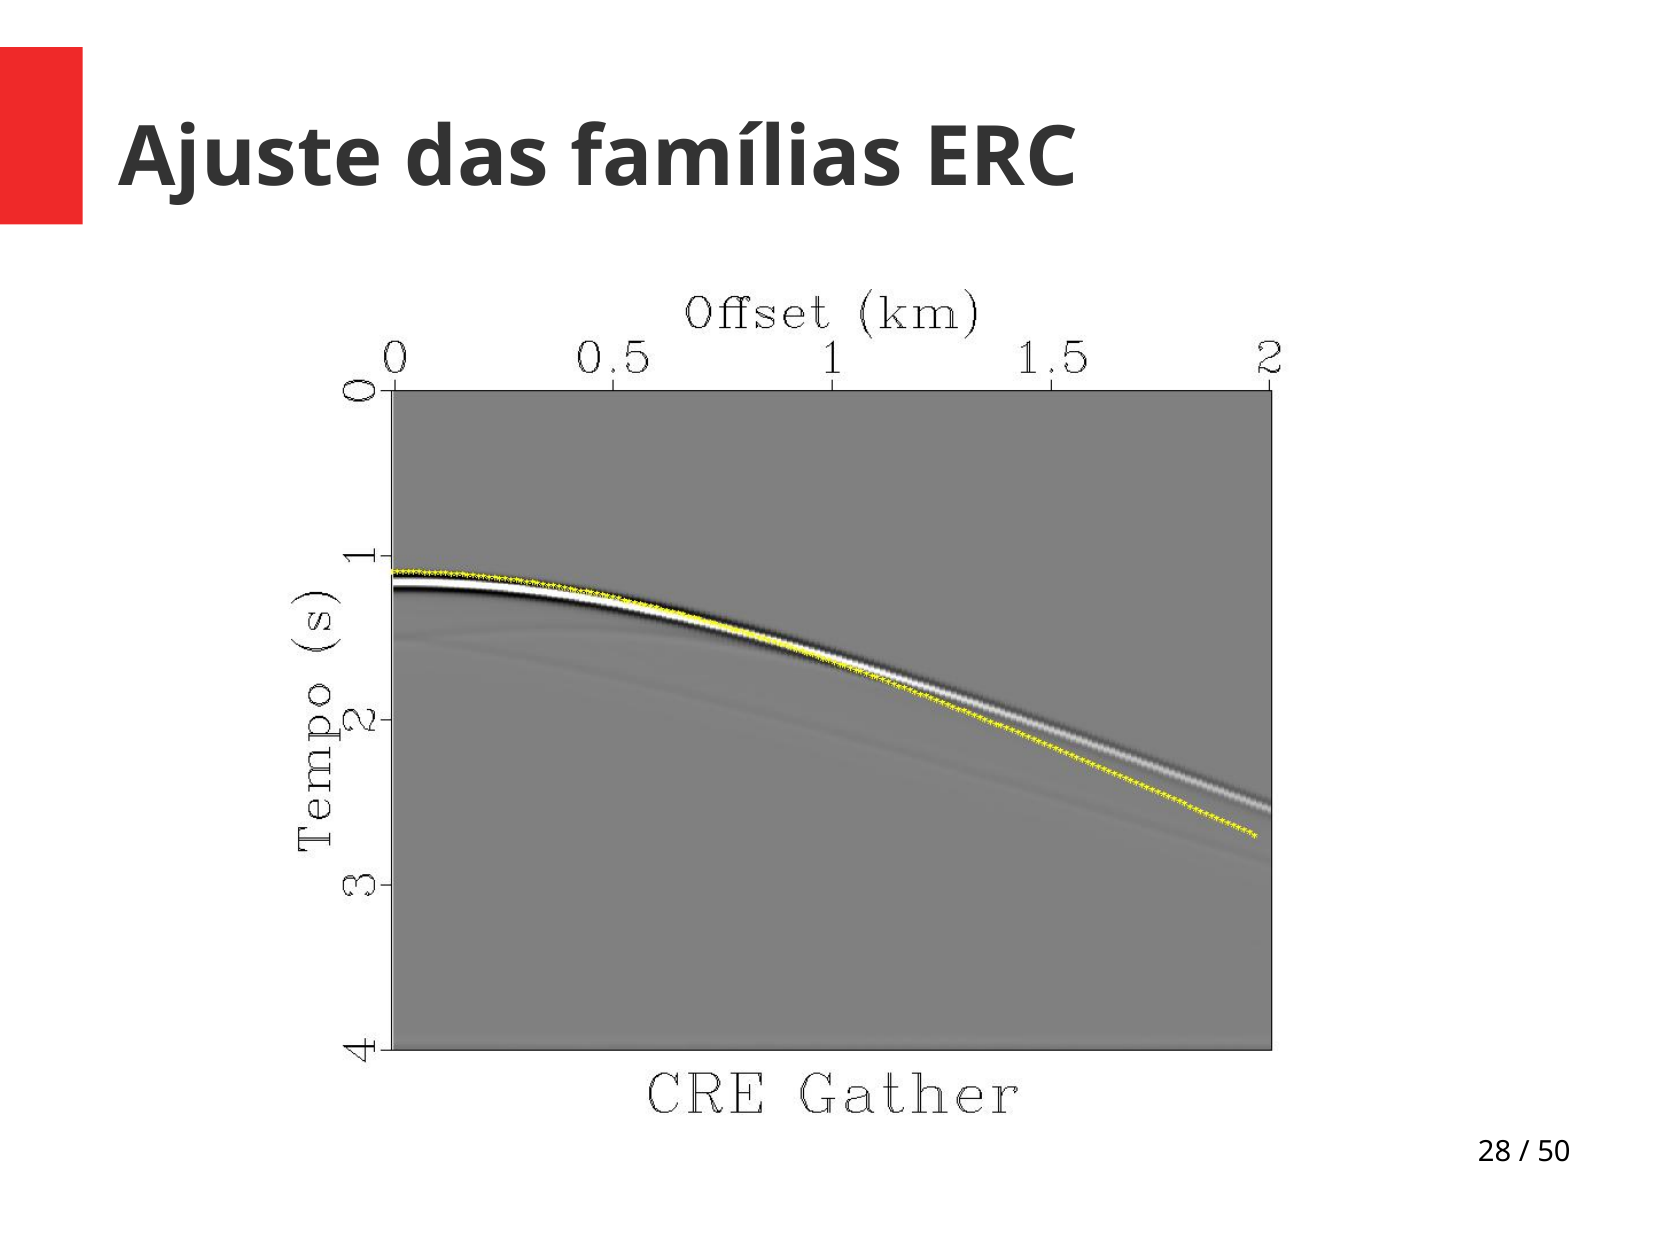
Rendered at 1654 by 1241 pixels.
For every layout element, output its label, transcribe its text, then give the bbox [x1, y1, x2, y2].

picture [196, 280, 1371, 1162]
title Ajuste das famílias ERC [118, 49, 1571, 257]
